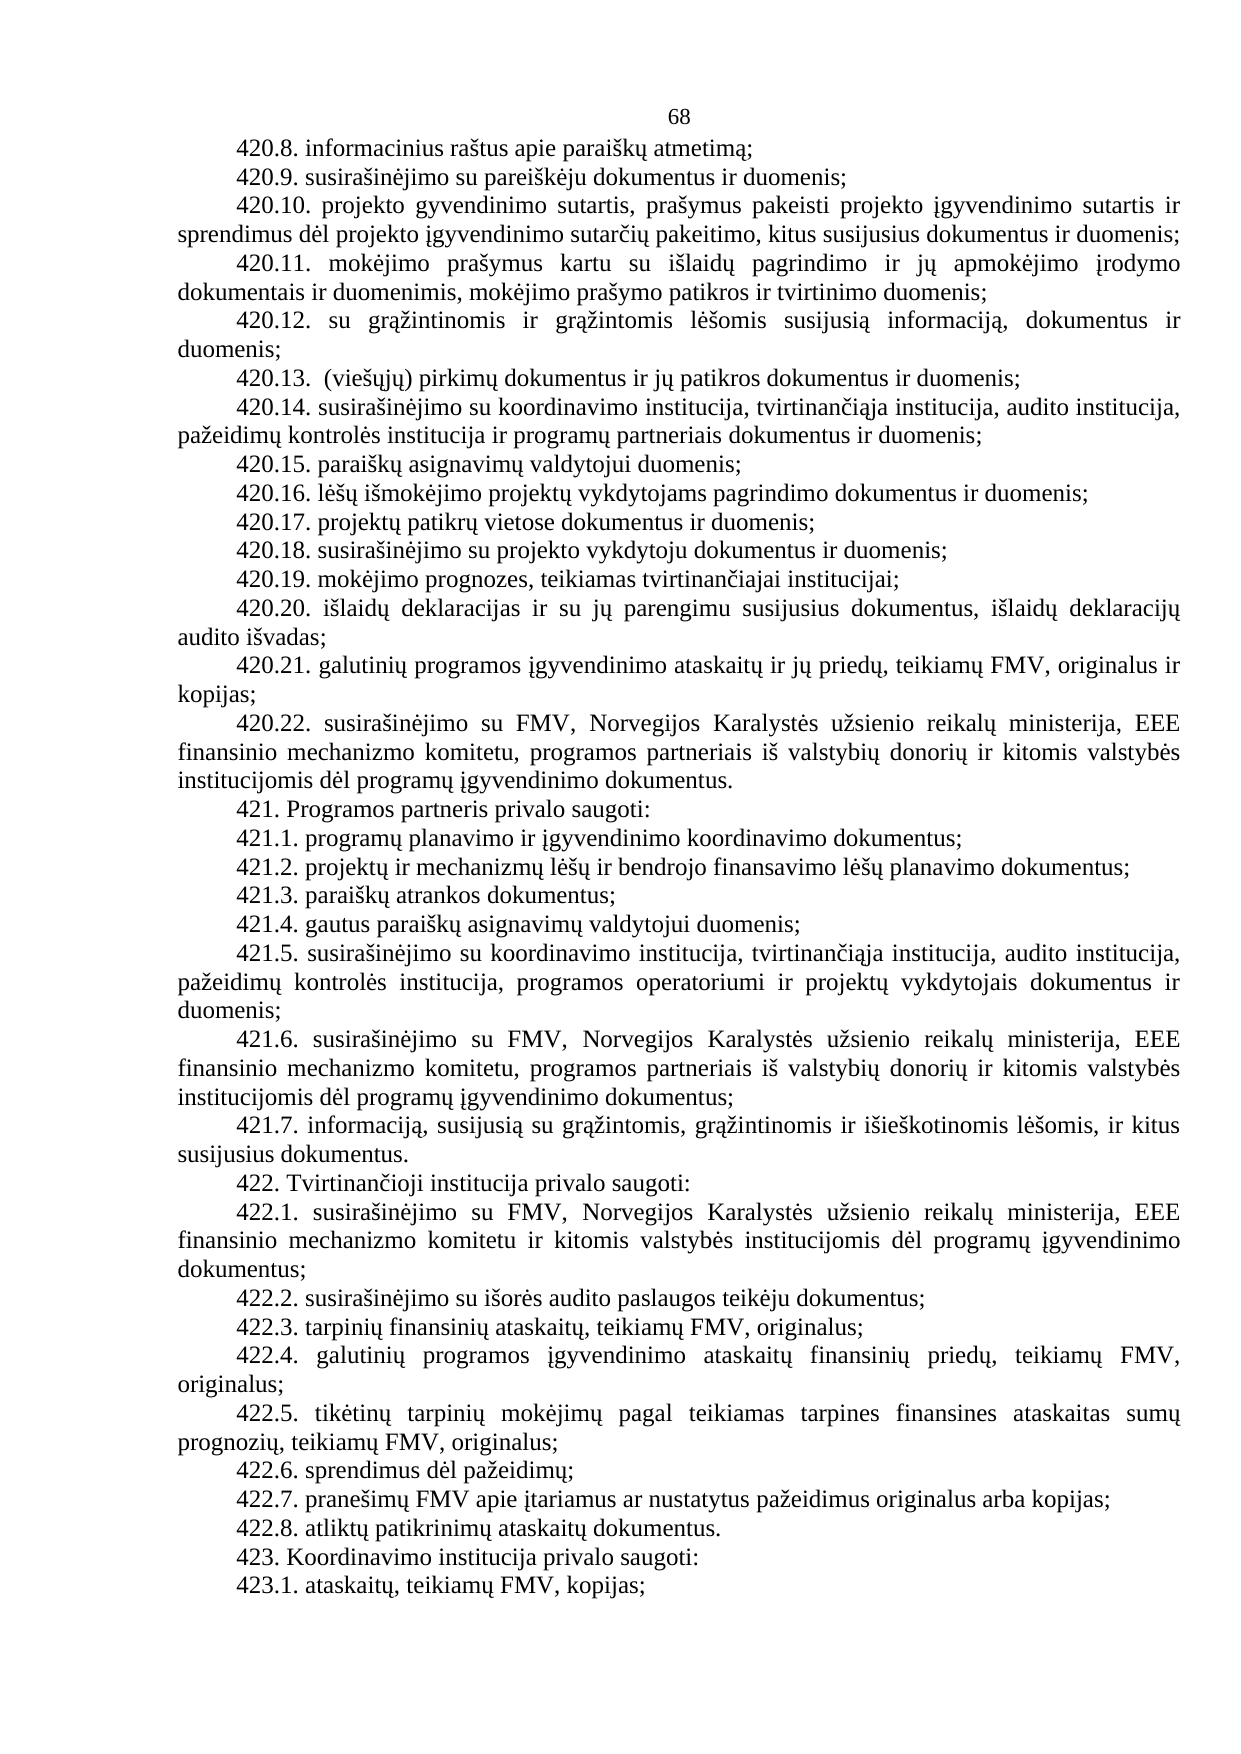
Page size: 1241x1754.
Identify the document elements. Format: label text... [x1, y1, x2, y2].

text 422.4. galutinių programos įgyvendinimo ataskaitų finansinių priedų, teikiamų FMV, originalus; [177, 1340, 1181, 1398]
text 422.3. tarpinių finansinių ataskaitų, teikiamų FMV, originalus; [177, 1312, 1181, 1340]
text 422.7. pranešimų FMV apie įtariamus ar nustatytus pažeidimus originalus arba kopijas; [177, 1484, 1181, 1513]
text 420.8. informacinius raštus apie paraiškų atmetimą; [177, 133, 1181, 162]
text 422.1. susirašinėjimo su FMV, Norvegijos Karalystės užsienio reikalų ministerija, EEE finansinio mechanizmo komitetu ir kitomis valstybės institucijomis dėl programų įgyvendinimo dokumentus; [177, 1197, 1181, 1283]
text 420.22. susirašinėjimo su FMV, Norvegijos Karalystės užsienio reikalų ministerija, EEE finansinio mechanizmo komitetu, programos partneriais iš valstybių donorių ir kitomis valstybės institucijomis dėl programų įgyvendinimo dokumentus. [177, 708, 1181, 794]
text 422.5. tikėtinų tarpinių mokėjimų pagal teikiamas tarpines finansines ataskaitas sumų prognozių, teikiamų FMV, originalus; [177, 1398, 1181, 1455]
text 421.5. susirašinėjimo su koordinavimo institucija, tvirtinančiąja institucija, audito institucija, pažeidimų kontrolės institucija, programos operatoriumi ir projektų vykdytojais dokumentus ir duomenis; [177, 938, 1181, 1024]
text 420.19. mokėjimo prognozes, teikiamas tvirtinančiajai institucijai; [177, 564, 1181, 593]
text 421. Programos partneris privalo saugoti: [177, 794, 1181, 823]
text 420.15. paraiškų asignavimų valdytojui duomenis; [177, 449, 1181, 478]
text 422.6. sprendimus dėl pažeidimų; [177, 1455, 1181, 1484]
text 420.10. projekto gyvendinimo sutartis, prašymus pakeisti projekto įgyvendinimo sutartis ir sprendimus dėl projekto įgyvendinimo sutarčių pakeitimo, kitus susijusius dokumentus ir duomenis; [177, 190, 1181, 248]
text 421.2. projektų ir mechanizmų lėšų ir bendrojo finansavimo lėšų planavimo dokumentus; [177, 852, 1181, 880]
text 421.1. programų planavimo ir įgyvendinimo koordinavimo dokumentus; [177, 823, 1181, 852]
text 420.16. lėšų išmokėjimo projektų vykdytojams pagrindimo dokumentus ir duomenis; [177, 478, 1181, 507]
text 420.18. susirašinėjimo su projekto vykdytoju dokumentus ir duomenis; [177, 535, 1181, 564]
text 420.13. (viešųjų) pirkimų dokumentus ir jų patikros dokumentus ir duomenis; [177, 363, 1181, 392]
text 421.3. paraiškų atrankos dokumentus; [177, 880, 1181, 909]
text 420.21. galutinių programos įgyvendinimo ataskaitų ir jų priedų, teikiamų FMV, originalus ir kopijas; [177, 650, 1181, 708]
text 420.12. su grąžintinomis ir grąžintomis lėšomis susijusią informaciją, dokumentus ir duomenis; [177, 305, 1181, 363]
text 423.1. ataskaitų, teikiamų FMV, kopijas; [177, 1570, 1181, 1599]
text 421.4. gautus paraiškų asignavimų valdytojui duomenis; [177, 909, 1181, 938]
text 422.2. susirašinėjimo su išorės audito paslaugos teikėju dokumentus; [177, 1283, 1181, 1312]
text 420.11. mokėjimo prašymus kartu su išlaidų pagrindimo ir jų apmokėjimo įrodymo dokumentais ir duomenimis, mokėjimo prašymo patikros ir tvirtinimo duomenis; [177, 248, 1181, 305]
text 420.9. susirašinėjimo su pareiškėju dokumentus ir duomenis; [177, 162, 1181, 190]
text 420.17. projektų patikrų vietose dokumentus ir duomenis; [177, 507, 1181, 535]
text 422. Tvirtinančioji institucija privalo saugoti: [177, 1168, 1181, 1197]
text 421.6. susirašinėjimo su FMV, Norvegijos Karalystės užsienio reikalų ministerija, EEE finansinio mechanizmo komitetu, programos partneriais iš valstybių donorių ir kitomis valstybės institucijomis dėl programų įgyvendinimo dokumentus; [177, 1024, 1181, 1110]
text 423. Koordinavimo institucija privalo saugoti: [177, 1542, 1181, 1570]
text 420.14. susirašinėjimo su koordinavimo institucija, tvirtinančiąja institucija, audito institucija, pažeidimų kontrolės institucija ir programų partneriais dokumentus ir duomenis; [177, 392, 1181, 449]
text 421.7. informaciją, susijusią su grąžintomis, grąžintinomis ir išieškotinomis lėšomis, ir kitus susijusius dokumentus. [177, 1110, 1181, 1168]
text 422.8. atliktų patikrinimų ataskaitų dokumentus. [177, 1513, 1181, 1542]
text 420.20. išlaidų deklaracijas ir su jų parengimu susijusius dokumentus, išlaidų deklaracijų audito išvadas; [177, 593, 1181, 650]
